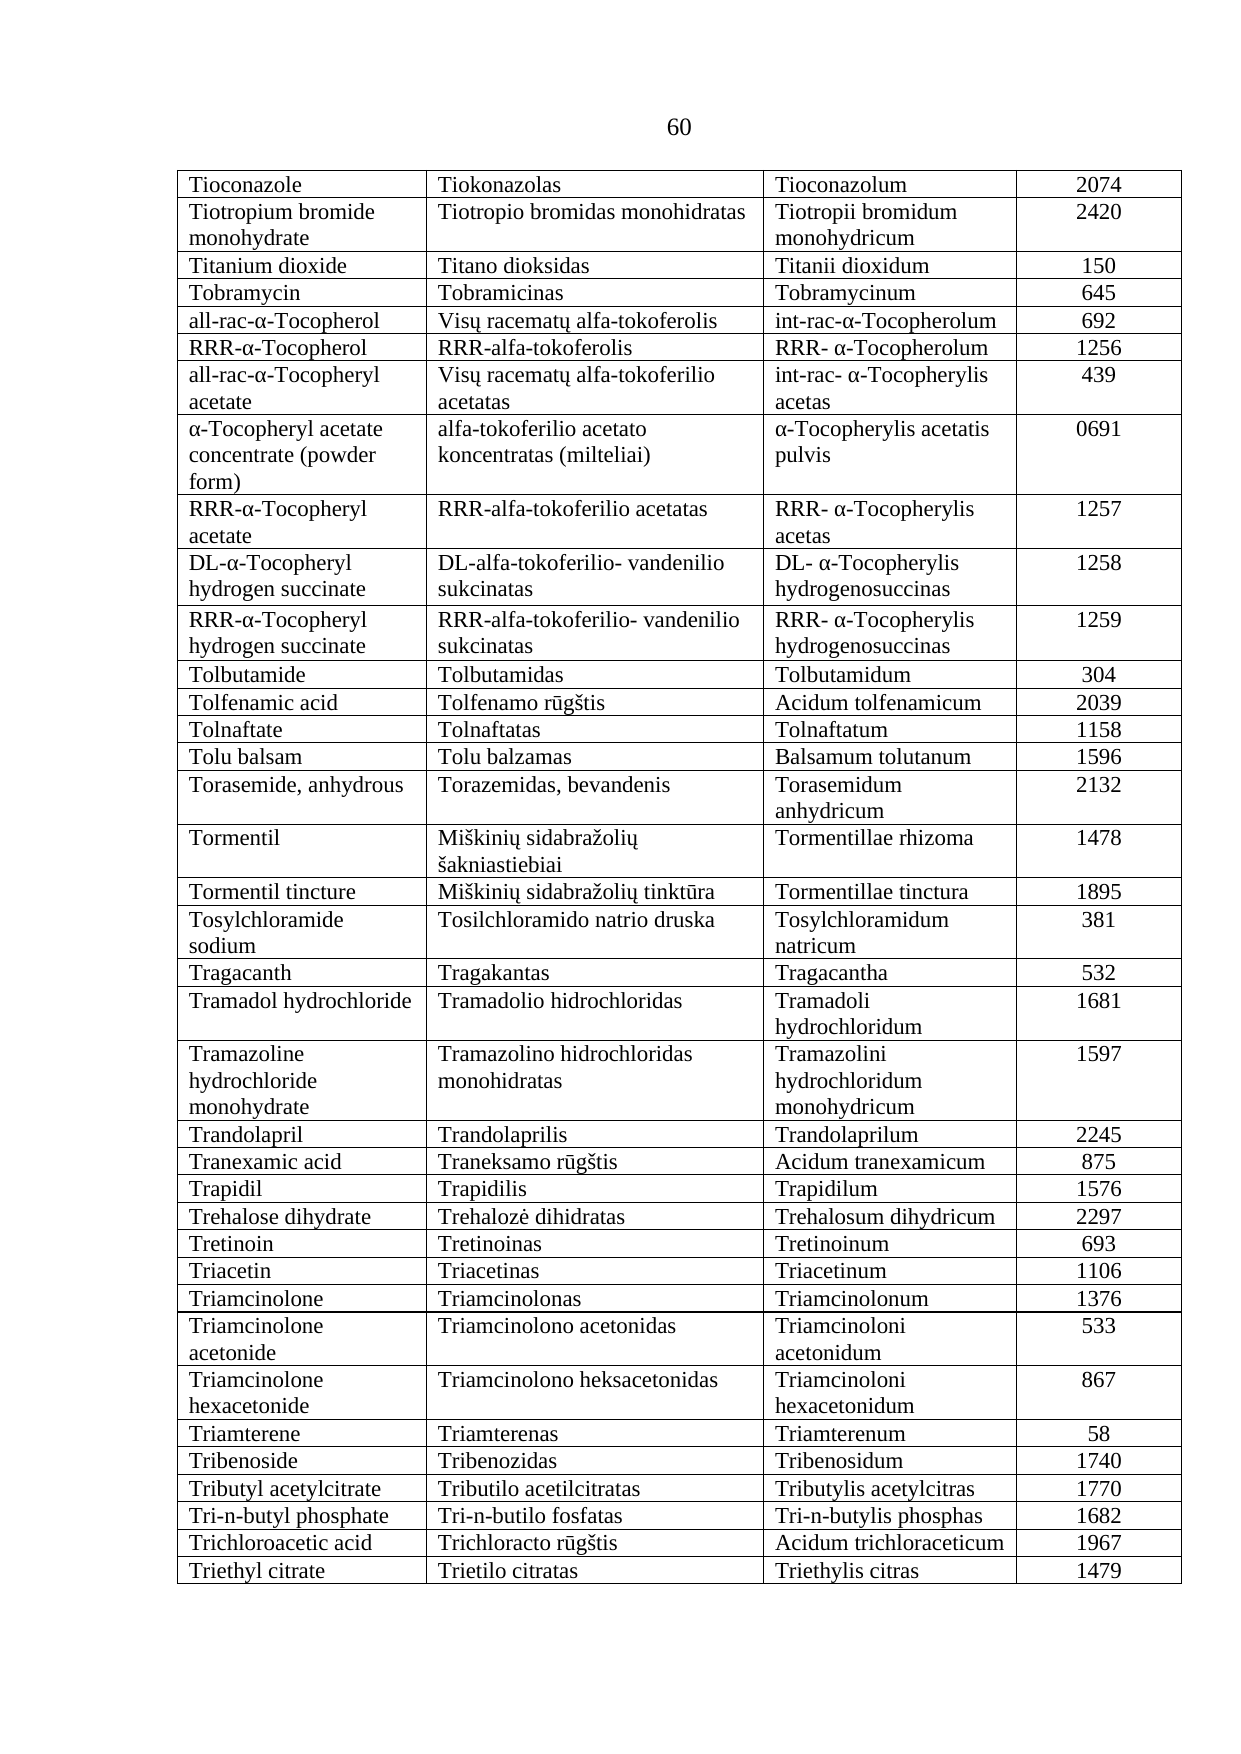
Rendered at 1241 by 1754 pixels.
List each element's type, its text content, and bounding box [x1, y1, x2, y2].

table_cell Tiotropii bromidum monohydricum [764, 198, 1016, 251]
table_cell Tiotropium bromide monohydrate [178, 198, 426, 251]
table_cell Triamcinoloni acetonidum [764, 1313, 1016, 1365]
table_cell Tiotropio bromidas monohidratas [427, 198, 763, 251]
table_cell 533 [1017, 1313, 1181, 1365]
table_cell RRR- α-Tocopherolum [764, 334, 1016, 360]
table_cell Traneksamo rūgštis [427, 1148, 763, 1174]
table_cell Torasemidum anhydricum [764, 771, 1016, 823]
table_cell Trapidil [178, 1175, 426, 1202]
table_cell Triamcinolone [178, 1285, 426, 1311]
table_cell Tribenoside [178, 1447, 426, 1474]
table_cell Trehalozė dihidratas [427, 1203, 763, 1229]
table_cell Tosylchloramide sodium [178, 906, 426, 958]
table_cell RRR-α-Tocopheryl hydrogen succinate [178, 606, 426, 660]
table_cell Triamcinolone acetonide [178, 1313, 426, 1365]
table_cell Tosilchloramido natrio druska [427, 906, 763, 958]
table_cell 1256 [1017, 334, 1181, 360]
table_cell 2297 [1017, 1203, 1181, 1229]
table_cell 1257 [1017, 495, 1181, 548]
table_cell 1106 [1017, 1258, 1181, 1284]
table_cell Titanii dioxidum [764, 252, 1016, 278]
table_cell int-rac- α-Tocopherylis acetas [764, 361, 1016, 414]
table_cell Trapidilum [764, 1175, 1016, 1202]
table_cell Miškinių sidabražolių šakniastiebiai [427, 825, 763, 877]
table_cell Triacetin [178, 1258, 426, 1284]
table_cell Tormentil tincture [178, 878, 426, 904]
table_cell RRR- α-Tocopherylis acetas [764, 495, 1016, 548]
table_cell Titano dioksidas [427, 252, 763, 278]
table_cell Tolbutamidum [764, 661, 1016, 687]
table_cell Tormentillae rhizoma [764, 825, 1016, 877]
table_cell Tretinoinum [764, 1230, 1016, 1257]
table_cell Tormentil [178, 825, 426, 877]
table_cell Tobramycinum [764, 279, 1016, 306]
table_cell Triamcinolono acetonidas [427, 1313, 763, 1365]
table_cell Miškinių sidabražolių tinktūra [427, 878, 763, 904]
table_cell Tri-n-butyl phosphate [178, 1502, 426, 1528]
table_cell Tribenosidum [764, 1447, 1016, 1474]
table_cell α-Tocopheryl acetate concentrate (powder form) [178, 415, 426, 494]
table_cell Tosylchloramidum natricum [764, 906, 1016, 958]
table_cell 2420 [1017, 198, 1181, 251]
table_cell Tolnaftatas [427, 716, 763, 742]
table_cell 1770 [1017, 1475, 1181, 1501]
table_cell 1740 [1017, 1447, 1181, 1474]
table_cell 532 [1017, 959, 1181, 986]
table_cell Tolfenamo rūgštis [427, 689, 763, 715]
table_cell Acidum trichloraceticum [764, 1530, 1016, 1556]
table_cell Triamterenum [764, 1420, 1016, 1446]
table_cell Tri-n-butilo fosfatas [427, 1502, 763, 1528]
table_cell Titanium dioxide [178, 252, 426, 278]
table_cell RRR-α-Tocopherol [178, 334, 426, 360]
table_cell 58 [1017, 1420, 1181, 1446]
table_cell RRR-alfa-tokoferolis [427, 334, 763, 360]
table_cell Triethyl citrate [178, 1557, 426, 1583]
table_cell 693 [1017, 1230, 1181, 1257]
table_cell Acidum tolfenamicum [764, 689, 1016, 715]
table_cell Trehalosum dihydricum [764, 1203, 1016, 1229]
table_cell Trandolapril [178, 1121, 426, 1147]
table_cell 381 [1017, 906, 1181, 958]
table_cell 1682 [1017, 1502, 1181, 1528]
table_cell 1479 [1017, 1557, 1181, 1583]
table_cell 2132 [1017, 771, 1181, 823]
table_cell 1158 [1017, 716, 1181, 742]
table_cell 1681 [1017, 987, 1181, 1039]
table_cell Acidum tranexamicum [764, 1148, 1016, 1174]
table_cell Tramazolino hidrochloridas monohidratas [427, 1041, 763, 1119]
table_cell 150 [1017, 252, 1181, 278]
table_cell 1478 [1017, 825, 1181, 877]
table_cell Tramadolio hidrochloridas [427, 987, 763, 1039]
table_cell Trichloroacetic acid [178, 1530, 426, 1556]
table_cell 304 [1017, 661, 1181, 687]
table_cell 0691 [1017, 415, 1181, 494]
table_cell alfa-tokoferilio acetato koncentratas (milteliai) [427, 415, 763, 494]
table_cell 2039 [1017, 689, 1181, 715]
table_cell Triethylis citras [764, 1557, 1016, 1583]
table_cell Tolnaftatum [764, 716, 1016, 742]
table_cell Tragakantas [427, 959, 763, 986]
table_cell 1376 [1017, 1285, 1181, 1311]
table_cell Triamcinolono heksacetonidas [427, 1366, 763, 1419]
table_cell Tragacantha [764, 959, 1016, 986]
table_cell Tobramicinas [427, 279, 763, 306]
table_cell Tragacanth [178, 959, 426, 986]
table_cell Tributilo acetilcitratas [427, 1475, 763, 1501]
table_cell Torasemide, anhydrous [178, 771, 426, 823]
table_cell Tobramycin [178, 279, 426, 306]
table_cell Tramazolini hydrochloridum monohydricum [764, 1041, 1016, 1119]
table_cell Tranexamic acid [178, 1148, 426, 1174]
table_cell 1967 [1017, 1530, 1181, 1556]
table_cell Tiokonazolas [427, 171, 763, 197]
table_cell Trichloracto rūgštis [427, 1530, 763, 1556]
table_cell 1576 [1017, 1175, 1181, 1202]
table_cell Tributylis acetylcitras [764, 1475, 1016, 1501]
table_cell 1259 [1017, 606, 1181, 660]
table_cell DL-alfa-tokoferilio- vandenilio sukcinatas [427, 549, 763, 605]
table_cell Tolbutamidas [427, 661, 763, 687]
table_cell Tramazoline hydrochloride monohydrate [178, 1041, 426, 1119]
table_cell DL-α-Tocopheryl hydrogen succinate [178, 549, 426, 605]
table_cell Tributyl acetylcitrate [178, 1475, 426, 1501]
table_cell all-rac-α-Tocopheryl acetate [178, 361, 426, 414]
table_cell Tri-n-butylis phosphas [764, 1502, 1016, 1528]
table_cell Tolnaftate [178, 716, 426, 742]
table_cell Tolfenamic acid [178, 689, 426, 715]
table_cell Balsamum tolutanum [764, 743, 1016, 770]
table_cell DL- α-Tocopherylis hydrogenosuccinas [764, 549, 1016, 605]
table_cell α-Tocopherylis acetatis pulvis [764, 415, 1016, 494]
table_cell 1258 [1017, 549, 1181, 605]
table_cell Tretinoin [178, 1230, 426, 1257]
table_cell Triamcinoloni hexacetonidum [764, 1366, 1016, 1419]
table_cell 1596 [1017, 743, 1181, 770]
table_cell Triamterene [178, 1420, 426, 1446]
table_cell Tramadoli hydrochloridum [764, 987, 1016, 1039]
table_cell RRR-alfa-tokoferilio acetatas [427, 495, 763, 548]
table_cell Tormentillae tinctura [764, 878, 1016, 904]
table_cell Visų racematų alfa-tokoferolis [427, 307, 763, 333]
table_cell 645 [1017, 279, 1181, 306]
table_cell 875 [1017, 1148, 1181, 1174]
table_cell all-rac-α-Tocopherol [178, 307, 426, 333]
table_cell 867 [1017, 1366, 1181, 1419]
table_cell Triamterenas [427, 1420, 763, 1446]
table_cell Trandolaprilis [427, 1121, 763, 1147]
table_cell int-rac-α-Tocopherolum [764, 307, 1016, 333]
table_cell Trehalose dihydrate [178, 1203, 426, 1229]
table_cell Tioconazole [178, 171, 426, 197]
table_cell RRR-alfa-tokoferilio- vandenilio sukcinatas [427, 606, 763, 660]
table_cell Trietilo citratas [427, 1557, 763, 1583]
table_cell RRR- α-Tocopherylis hydrogenosuccinas [764, 606, 1016, 660]
table_cell Tribenozidas [427, 1447, 763, 1474]
table_cell 692 [1017, 307, 1181, 333]
table_cell Tolu balsam [178, 743, 426, 770]
table_cell Triacetinum [764, 1258, 1016, 1284]
table_cell Trandolaprilum [764, 1121, 1016, 1147]
table_cell Visų racematų alfa-tokoferilio acetatas [427, 361, 763, 414]
table_cell Triamcinolone hexacetonide [178, 1366, 426, 1419]
table_cell 1895 [1017, 878, 1181, 904]
table_cell Tretinoinas [427, 1230, 763, 1257]
table_cell Tioconazolum [764, 171, 1016, 197]
table_cell Tramadol hydrochloride [178, 987, 426, 1039]
table_cell Triamcinolonum [764, 1285, 1016, 1311]
table_cell Tolu balzamas [427, 743, 763, 770]
table_cell 439 [1017, 361, 1181, 414]
table_cell Trapidilis [427, 1175, 763, 1202]
table_cell RRR-α-Tocopheryl acetate [178, 495, 426, 548]
table_cell Torazemidas, bevandenis [427, 771, 763, 823]
table_cell Triacetinas [427, 1258, 763, 1284]
table_cell 1597 [1017, 1041, 1181, 1119]
table_cell 2074 [1017, 171, 1181, 197]
table_cell Tolbutamide [178, 661, 426, 687]
table_cell 2245 [1017, 1121, 1181, 1147]
table_cell Triamcinolonas [427, 1285, 763, 1311]
